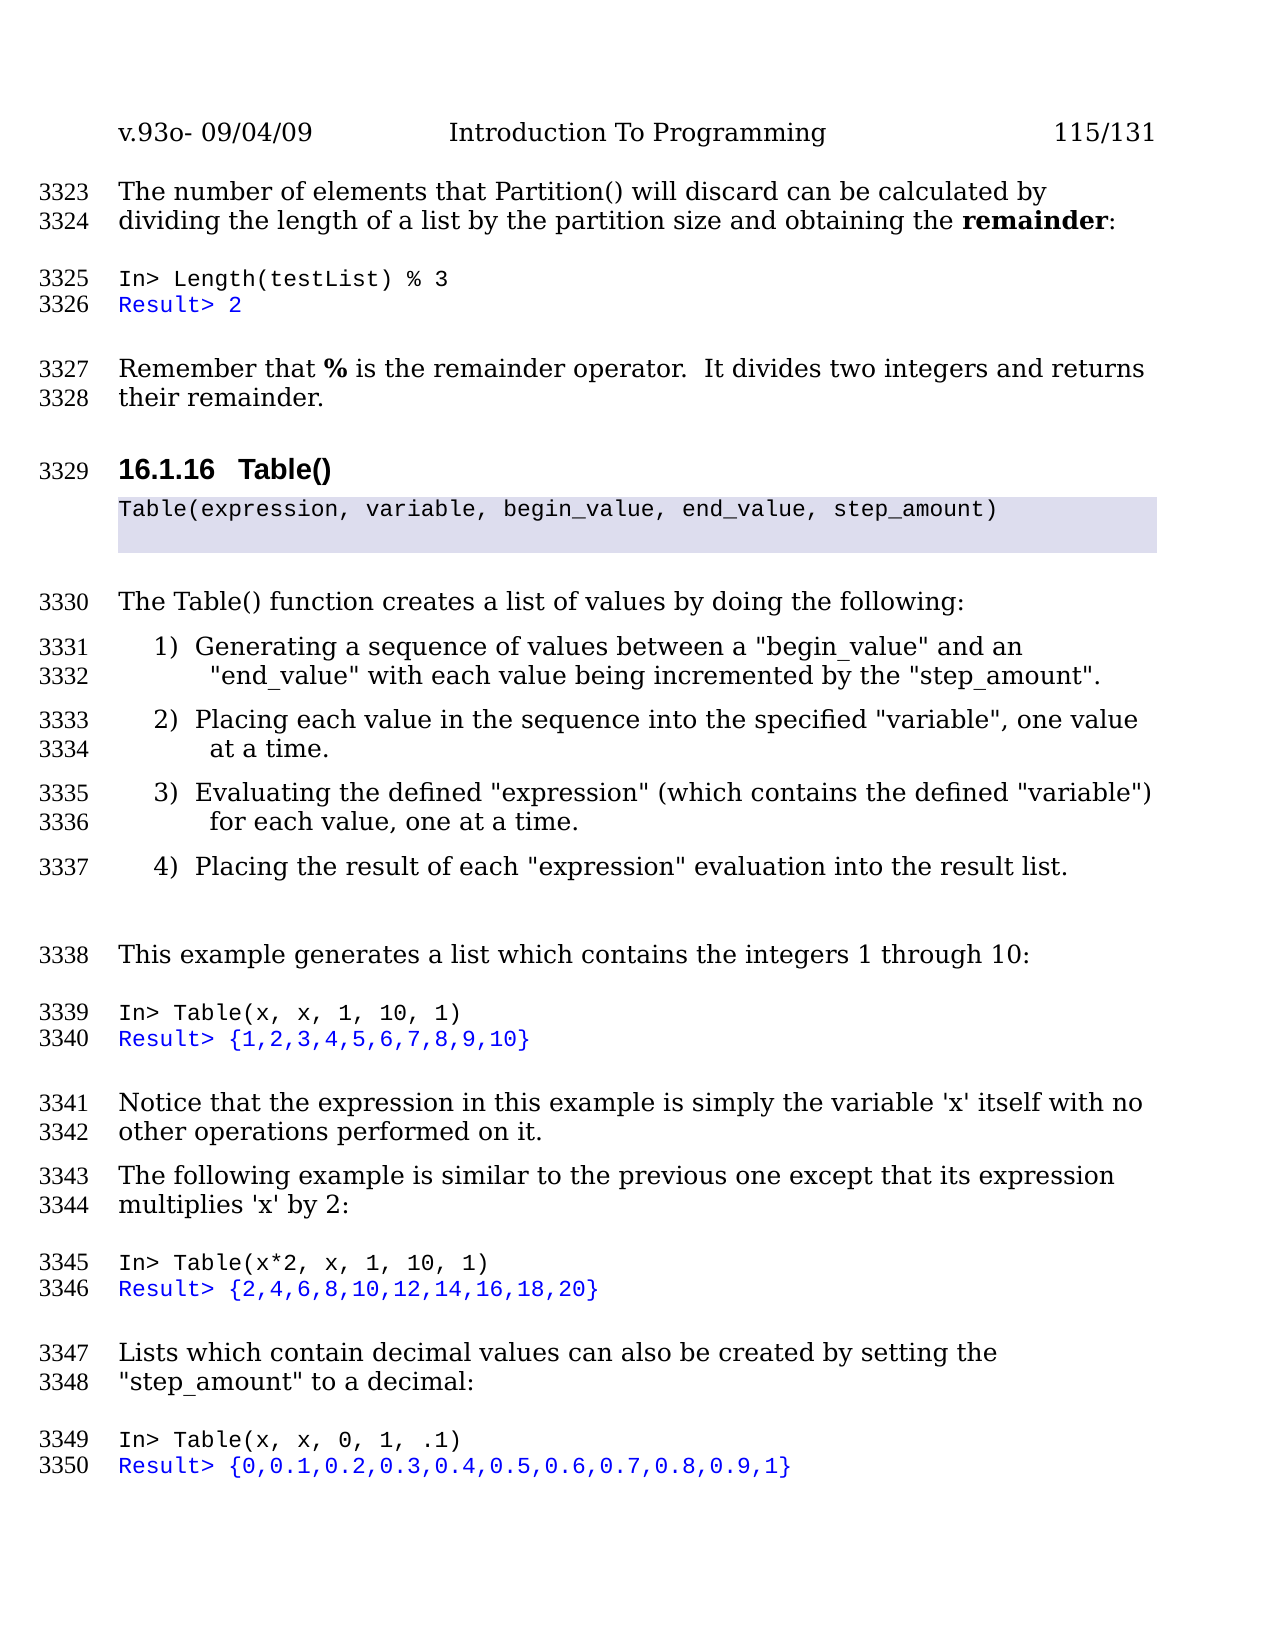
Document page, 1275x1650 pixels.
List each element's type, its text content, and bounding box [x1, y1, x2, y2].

text The number of elements that Partition() will discard can be calculated by dividing the length of a list by the partition size and obtaining the remainder: [118, 177, 1157, 235]
text 4) Placing the result of each "expression" evaluation into the result list. [153, 852, 1157, 881]
text 1) Generating a sequence of values between a "begin_value" and an "end_value" with each value being incremented by the "step_amount". [153, 632, 1157, 690]
text Result> {0,0.1,0.2,0.3,0.4,0.5,0.6,0.7,0.8,0.9,1} [118, 1454, 1157, 1481]
text 3) Evaluating the defined "expression" (which contains the defined "variable") for each value, one at a time. [153, 778, 1157, 837]
subtitle Table() [118, 452, 1157, 485]
text Result> {1,2,3,4,5,6,7,8,9,10} [118, 1027, 1157, 1053]
text In> Length(testList) % 3 [118, 267, 1157, 293]
text This example generates a list which contains the integers 1 through 10: [118, 940, 1157, 969]
text In> Table(x, x, 0, 1, .1) [118, 1429, 1157, 1454]
text The following example is similar to the previous one except that its expression multiplies 'x' by 2: [118, 1161, 1157, 1219]
text Result> {2,4,6,8,10,12,14,16,18,20} [118, 1277, 1157, 1303]
text Remember that % is the remainder operator. It divides two integers and returns their remainder. [118, 354, 1157, 413]
text 2) Placing each value in the sequence into the specified "variable", one value at a time. [153, 705, 1157, 763]
table_header Table(expression, variable, begin_value, end_value, step_amount) [118, 497, 1157, 553]
text The Table() function creates a list of values by doing the following: [118, 587, 1157, 617]
text In> Table(x*2, x, 1, 10, 1) [118, 1252, 1157, 1277]
text Result> 2 [118, 293, 1157, 319]
text Notice that the expression in this example is simply the variable 'x' itself with no other operations performed on it. [118, 1088, 1157, 1146]
text Lists which contain decimal values can also be created by setting the "step_amount" to a decimal: [118, 1338, 1157, 1397]
text In> Table(x, x, 1, 10, 1) [118, 1001, 1157, 1027]
